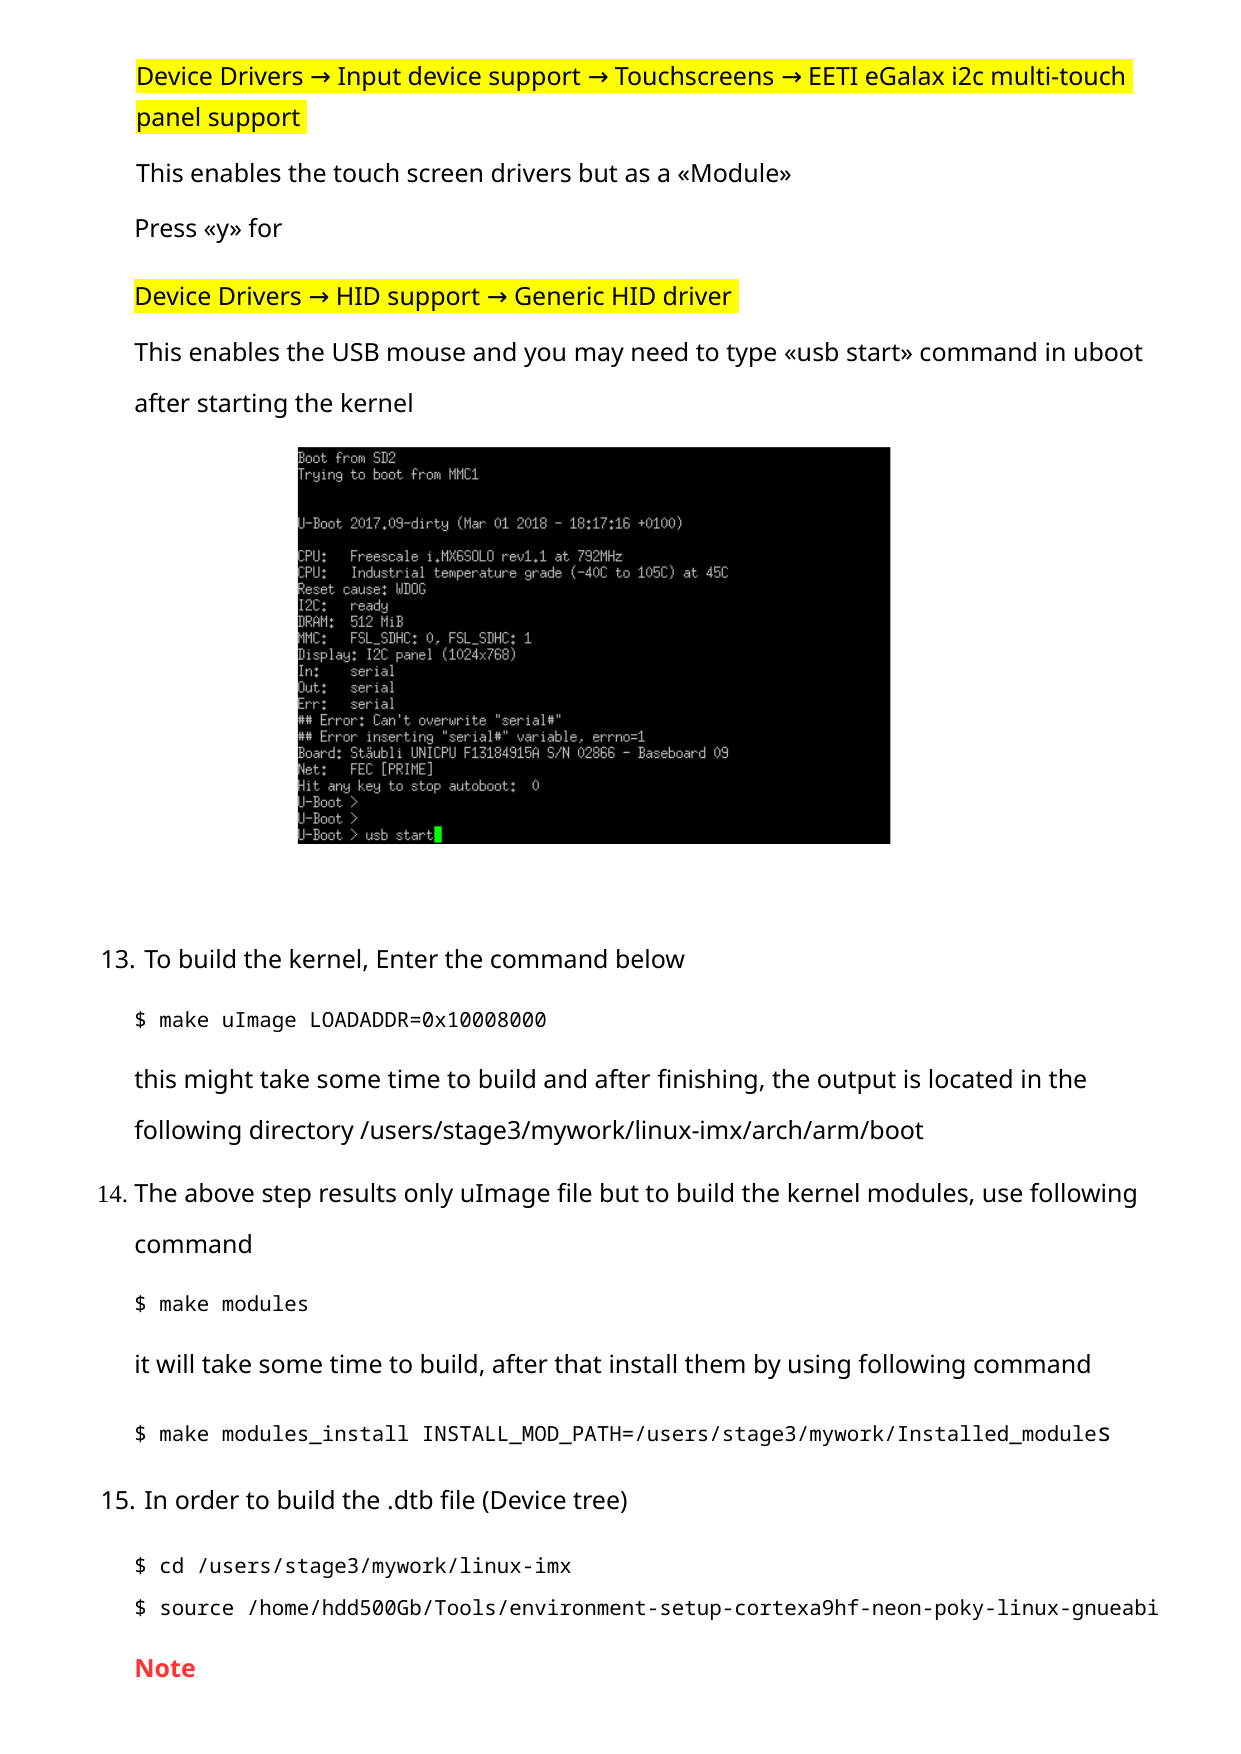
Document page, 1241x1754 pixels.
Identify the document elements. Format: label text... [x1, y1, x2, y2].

list The above step results only uImage file but to build the kernel modules, use following command [97, 1176, 1181, 1261]
list Note [97, 1650, 1181, 1684]
list $ make modules [97, 1289, 1181, 1318]
list this might take some time to build and after finishing, the output is located in the following directory /users/stage3/mywork/linux-imx/arch/arm/boot [97, 1062, 1181, 1147]
list This enables the USB mouse and you may need to type «usb start» command in uboot after starting the kernel [97, 334, 1181, 419]
text This enables the touch screen drivers but as a «Module» [59, 155, 1181, 189]
list $ make uImage LOADADDR=0x10008000 [97, 1005, 1181, 1033]
picture [297, 447, 891, 844]
text Device Drivers → Input device support → Touchscreens → EETI eGalax i2c multi-touch panel support [136, 59, 1181, 134]
list In order to build the .dtb file (Device tree) [100, 1483, 1181, 1517]
list $ cd /users/stage3/mywork/linux-imx [97, 1551, 1181, 1579]
list Device Drivers → HID support → Generic HID driver [97, 279, 1181, 313]
list To build the kernel, Enter the command below [100, 942, 1181, 976]
list $ source /home/hdd500Gb/Tools/environment-setup-cortexa9hf-neon-poky-linux-gnueabi [97, 1593, 1181, 1622]
list Press «y» for [97, 211, 1181, 245]
list $ make modules_install INSTALL_MOD_PATH=/users/stage3/mywork/Installed_modules [97, 1414, 1181, 1448]
list it will take some time to build, after that install them by using following command [97, 1346, 1181, 1380]
